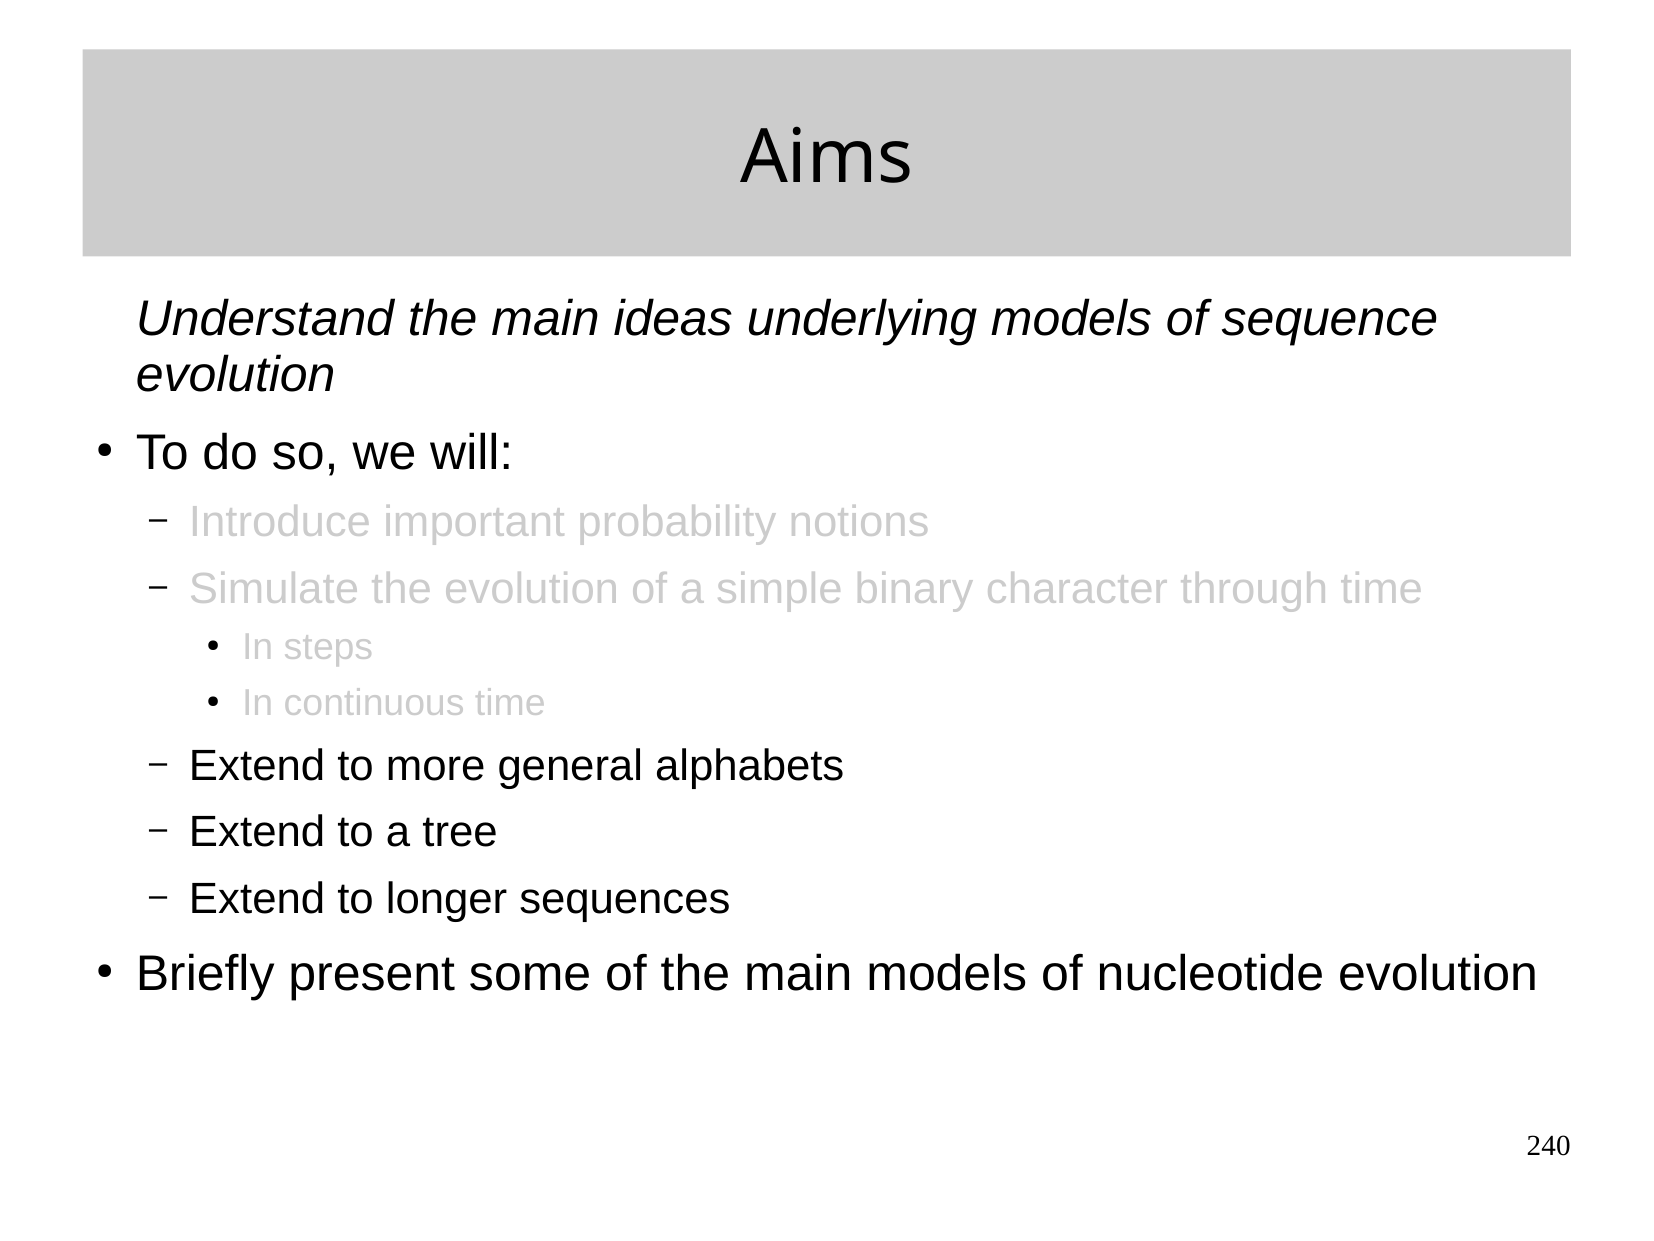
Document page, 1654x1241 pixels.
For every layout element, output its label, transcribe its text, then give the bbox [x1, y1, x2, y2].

list Understand the main ideas underlying models of sequence evolution To do so, we will: Introduce important probability notions Simulate the evolution of a simple binary character through time In steps In continuous time Extend to more general alphabets Extend to a tree Extend to longer sequences Briefly present some of the main models of nucleotide evolution [82, 290, 1571, 1010]
title Aims [82, 49, 1571, 257]
